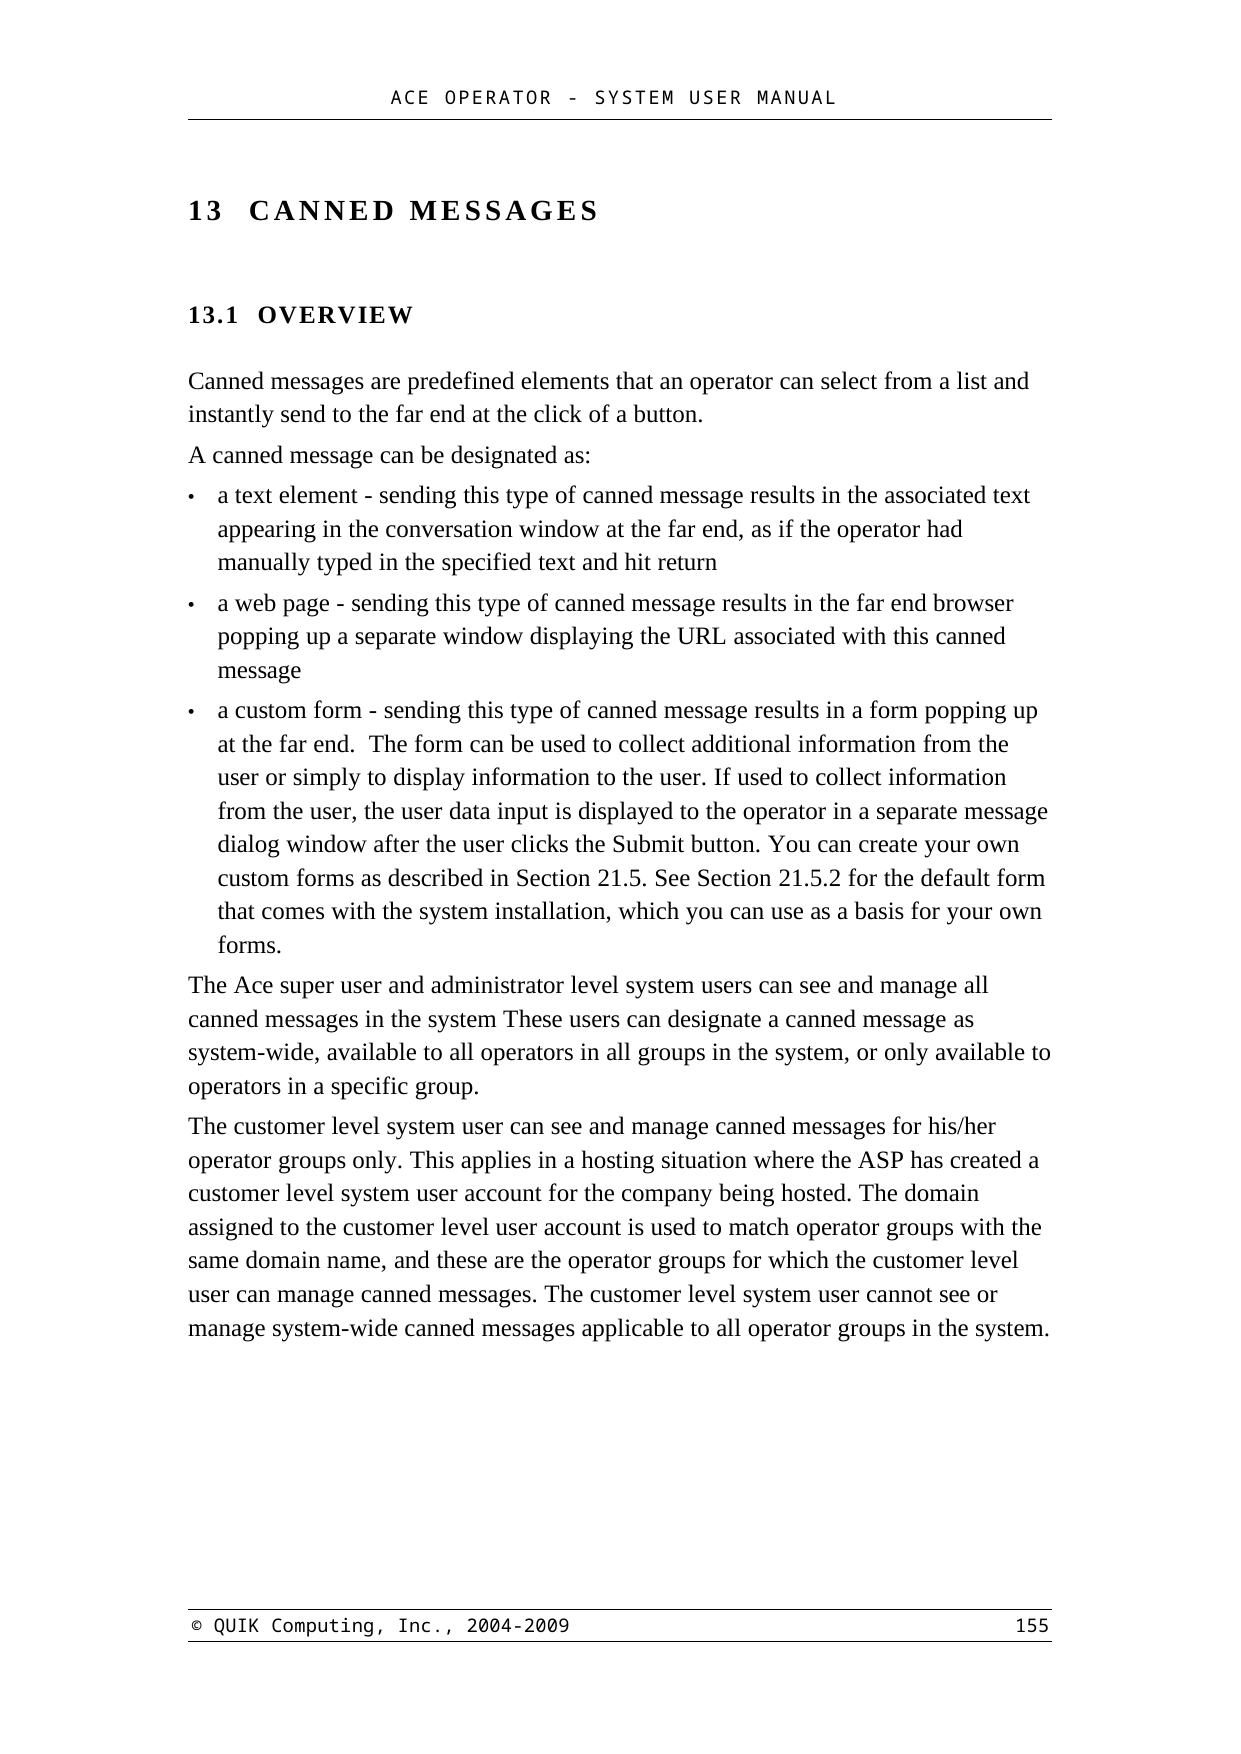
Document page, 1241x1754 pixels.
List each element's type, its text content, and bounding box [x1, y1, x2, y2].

subtitle Overview [188, 301, 1052, 329]
text A canned message can be designated as: [188, 441, 1052, 468]
list a text element - sending this type of canned message results in the associated text appearing in the conversation window at the far end, as if the operator had manually typed in the specified text and hit return [188, 481, 1052, 576]
subtitle Canned Messages [188, 194, 1052, 226]
list a web page - sending this type of canned message results in the far end browser popping up a separate window displaying the URL associated with this canned message [188, 588, 1052, 683]
list a custom form - sending this type of canned message results in a form popping up at the far end. The form can be used to collect additional information from the user or simply to display information to the user. If used to collect information from the user, the user data input is displayed to the operator in a separate message dialog window after the user clicks the Submit button. You can create your own custom forms as described in Section 21.5. See Section 21.5.2 for the default form that comes with the system installation, which you can use as a basis for your own forms. [188, 696, 1052, 959]
text Canned messages are predefined elements that an operator can select from a list and instantly send to the far end at the click of a button. [188, 367, 1052, 428]
text The customer level system user can see and manage canned messages for his/her operator groups only. This applies in a hosting situation where the ASP has created a customer level system user account for the company being hosted. The domain assigned to the customer level user account is used to match operator groups with the same domain name, and these are the operator groups for which the customer level user can manage canned messages. The customer level system user cannot see or manage system-wide canned messages applicable to all operator groups in the system. [188, 1112, 1052, 1341]
text The Ace super user and administrator level system users can see and manage all canned messages in the system These users can designate a canned message as system-wide, available to all operators in all groups in the system, or only available to operators in a specific group. [188, 971, 1052, 1100]
